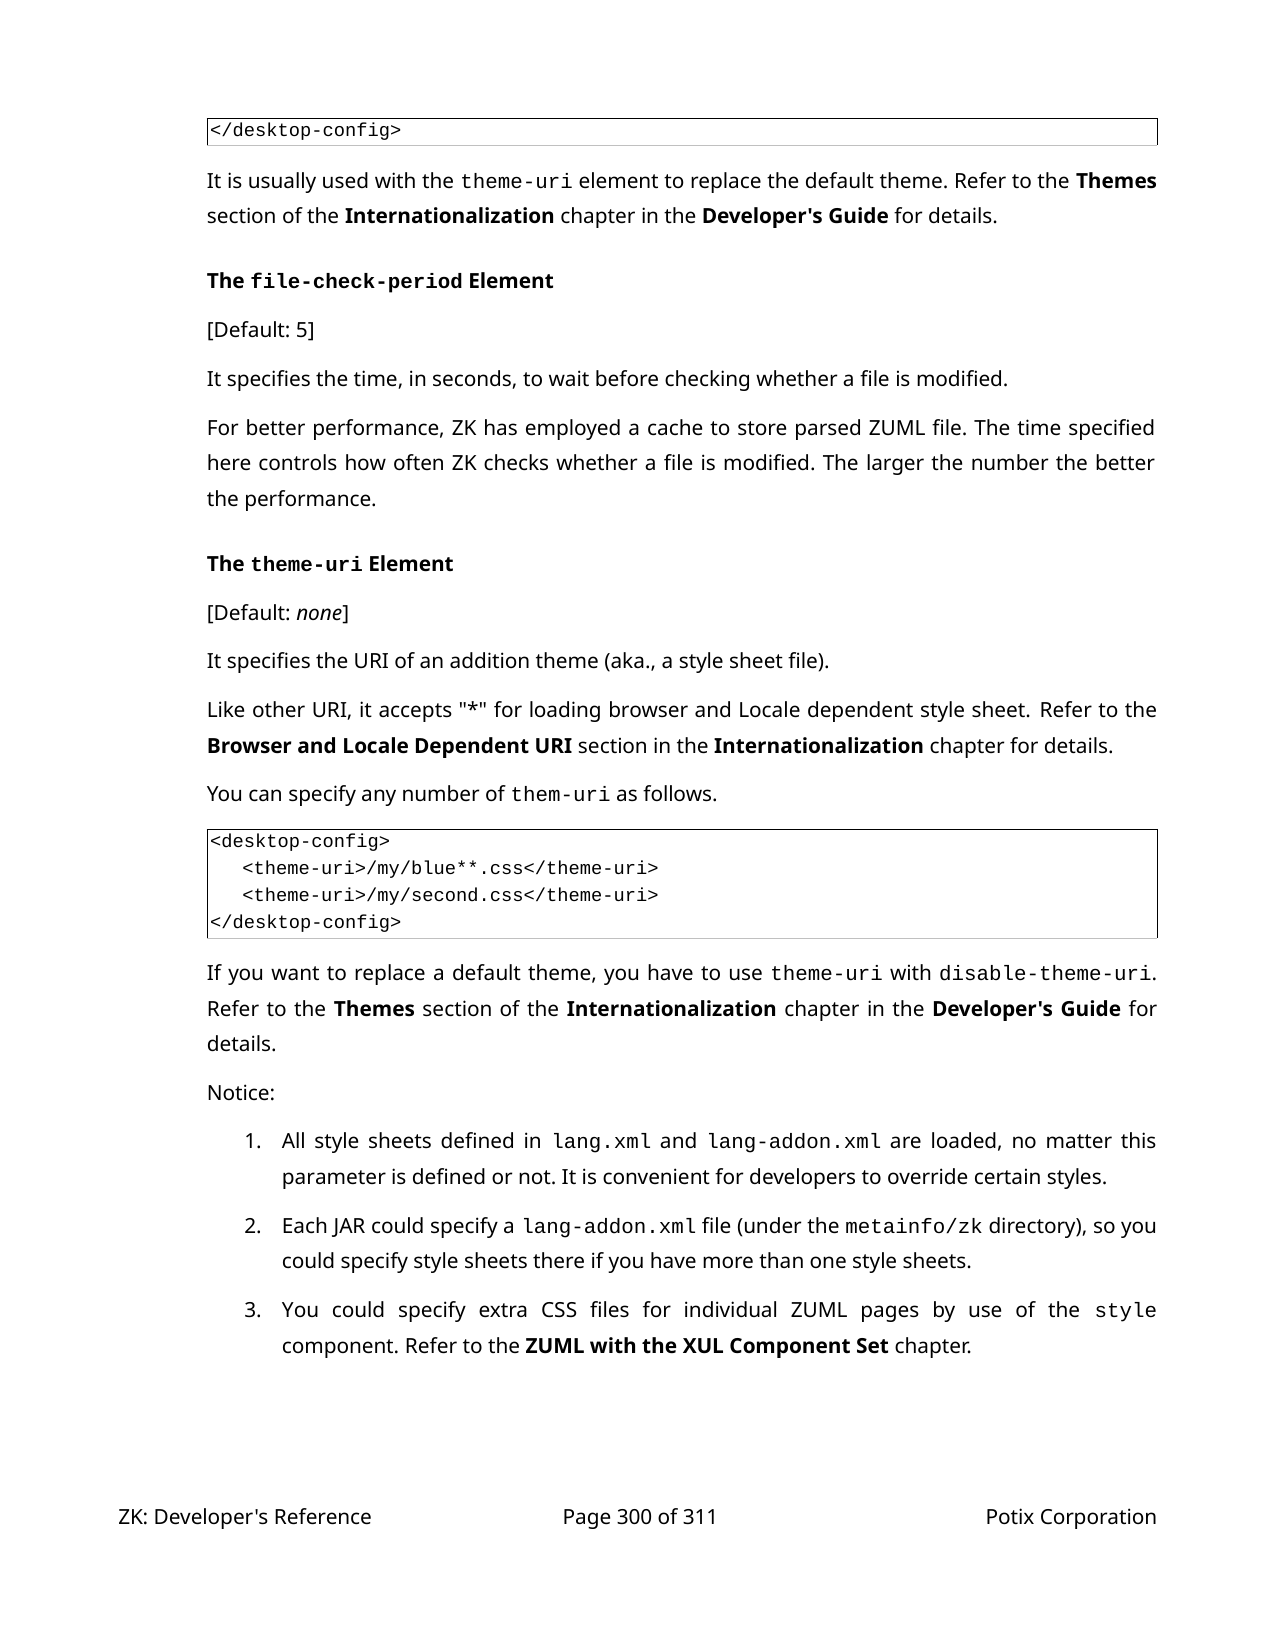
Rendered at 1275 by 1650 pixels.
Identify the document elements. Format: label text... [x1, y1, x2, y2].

subtitle The theme-uri Element [207, 549, 1157, 577]
text Like other URI, it accepts "*" for loading browser and Locale dependent style sheet. Refer to the Browser and Locale Dependent URI section in the Internationalization chapter for details. [207, 696, 1157, 759]
text It is usually used with the theme-uri element to replace the default theme. Refer to the Themes section of the Internationalization chapter in the Developer's Guide for details. [207, 166, 1157, 230]
text <theme-uri>/my/second.css</theme-uri> [208, 883, 1157, 907]
list All style sheets defined in lang.xml and lang-addon.xml are loaded, no matter this parameter is defined or not. It is convenient for developers to override certain styles. [244, 1127, 1157, 1190]
text You can specify any number of them-uri as follows. [207, 779, 1157, 808]
text </desktop-config> [208, 910, 1157, 938]
text <desktop-config> [208, 830, 1157, 853]
text If you want to replace a default theme, you have to use theme-uri with disable-theme-uri. Refer to the Themes section of the Internationalization chapter in the Developer's Guide for details. [207, 958, 1157, 1057]
text It specifies the URI of an addition theme (aka., a style sheet file). [207, 647, 1157, 675]
text [Default: 5] [207, 316, 1157, 344]
text <theme-uri>/my/blue**.css</theme-uri> [208, 856, 1157, 880]
text [Default: none] [207, 598, 1157, 626]
list You could specify extra CSS files for individual ZUML pages by use of the style component. Refer to the ZUML with the XUL Component Set chapter. [244, 1295, 1157, 1359]
text Notice: [207, 1078, 1157, 1106]
text It specifies the time, in seconds, to wait before checking whether a file is modified. [207, 364, 1157, 393]
subtitle The file-check-period Element [207, 266, 1157, 295]
text </desktop-config> [208, 119, 1157, 145]
list Each JAR could specify a lang-addon.xml file (under the metainfo/zk directory), so you could specify style sheets there if you have more than one style sheets. [244, 1211, 1157, 1275]
text For better performance, ZK has employed a cache to store parsed ZUML file. The time specified here controls how often ZK checks whether a file is modified. The larger the number the better the performance. [207, 413, 1157, 512]
